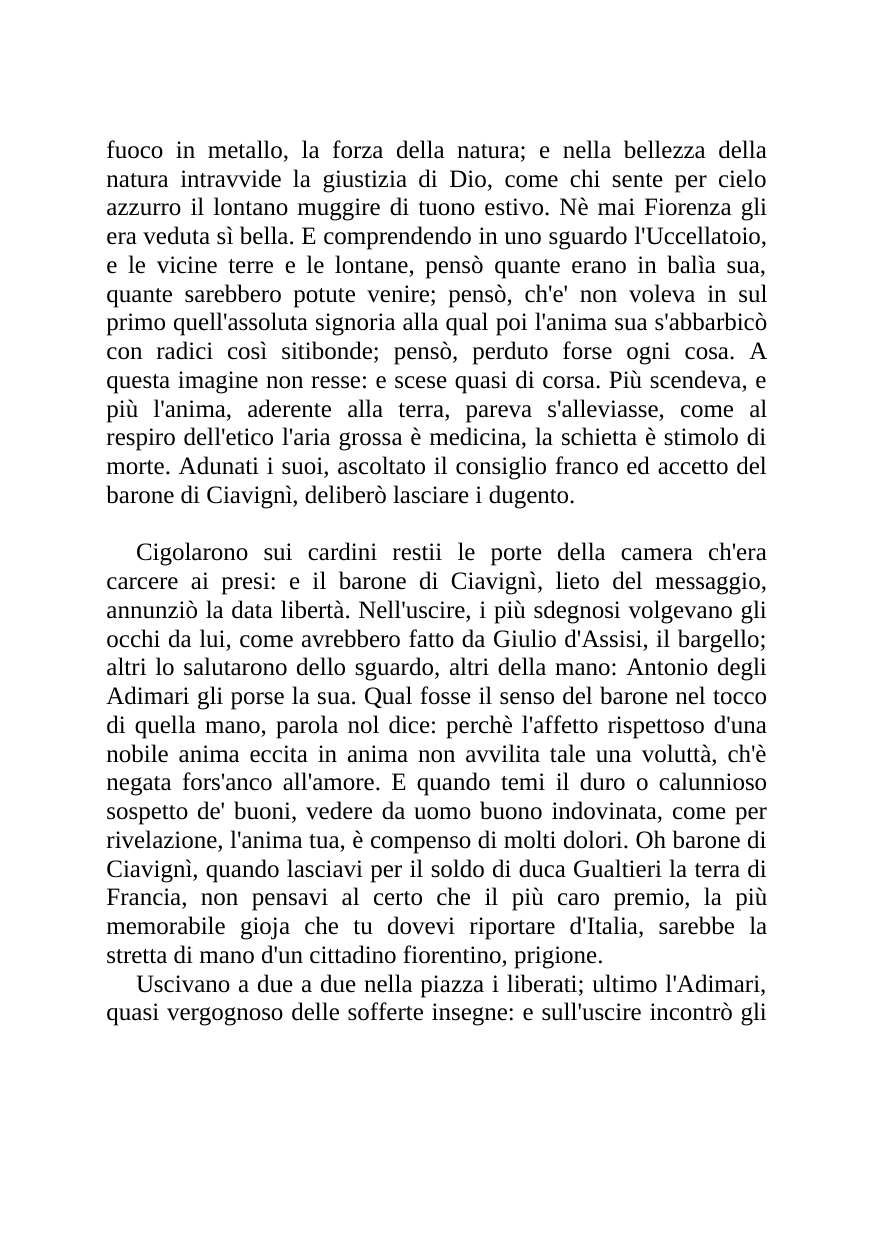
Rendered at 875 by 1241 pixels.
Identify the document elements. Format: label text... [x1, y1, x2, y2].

text Cigolarono sui cardini restii le porte della camera ch'era carcere ai presi: e il barone di Ciavignì, lieto del messaggio, annunziò la data libertà. Nell'uscire, i più sdegnosi volgevano gli occhi da lui, come avrebbero fatto da Giulio d'Assisi, il bargello; altri lo salutarono dello sguardo, altri della mano: Antonio degli Adimari gli porse la sua. Qual fosse il senso del barone nel tocco di quella mano, parola nol dice: perchè l'affetto rispettoso d'una nobile anima eccita in anima non avvilita tale una voluttà, ch'è negata fors'anco all'amore. E quando temi il duro o calunnioso sospetto de' buoni, vedere da uomo buono indovinata, come per rivelazione, l'anima tua, è compenso di molti dolori. Oh barone di Ciavignì, quando lasciavi per il soldo di duca Gualtieri la terra di Francia, non pensavi al certo che il più caro premio, la più memorabile gioja che tu dovevi riportare d'Italia, sarebbe la stretta di mano d'un cittadino fiorentino, prigione. [106, 537, 768, 969]
text fuoco in metallo, la forza della natura; e nella bellezza della natura intravvide la giustizia di Dio, come chi sente per cielo azzurro il lontano muggire di tuono estivo. Nè mai Fiorenza gli era veduta sì bella. E comprendendo in uno sguardo l'Uccellatoio, e le vicine terre e le lontane, pensò quante erano in balìa sua, quante sarebbero potute venire; pensò, ch'e' non voleva in sul primo quell'assoluta signoria alla qual poi l'anima sua s'abbarbicò con radici così sitibonde; pensò, perduto forse ogni cosa. A questa imagine non resse: e scese quasi di corsa. Più scendeva, e più l'anima, aderente alla terra, pareva s'alleviasse, come al respiro dell'etico l'aria grossa è medicina, la schietta è stimolo di morte. Adunati i suoi, ascoltato il consiglio franco ed accetto del barone di Ciavignì, deliberò lasciare i dugento. [106, 135, 768, 509]
text Uscivano a due a due nella piazza i liberati; ultimo l'Adimari, quasi vergognoso delle sofferte insegne: e sull'uscire incontrò gli [106, 969, 768, 1026]
